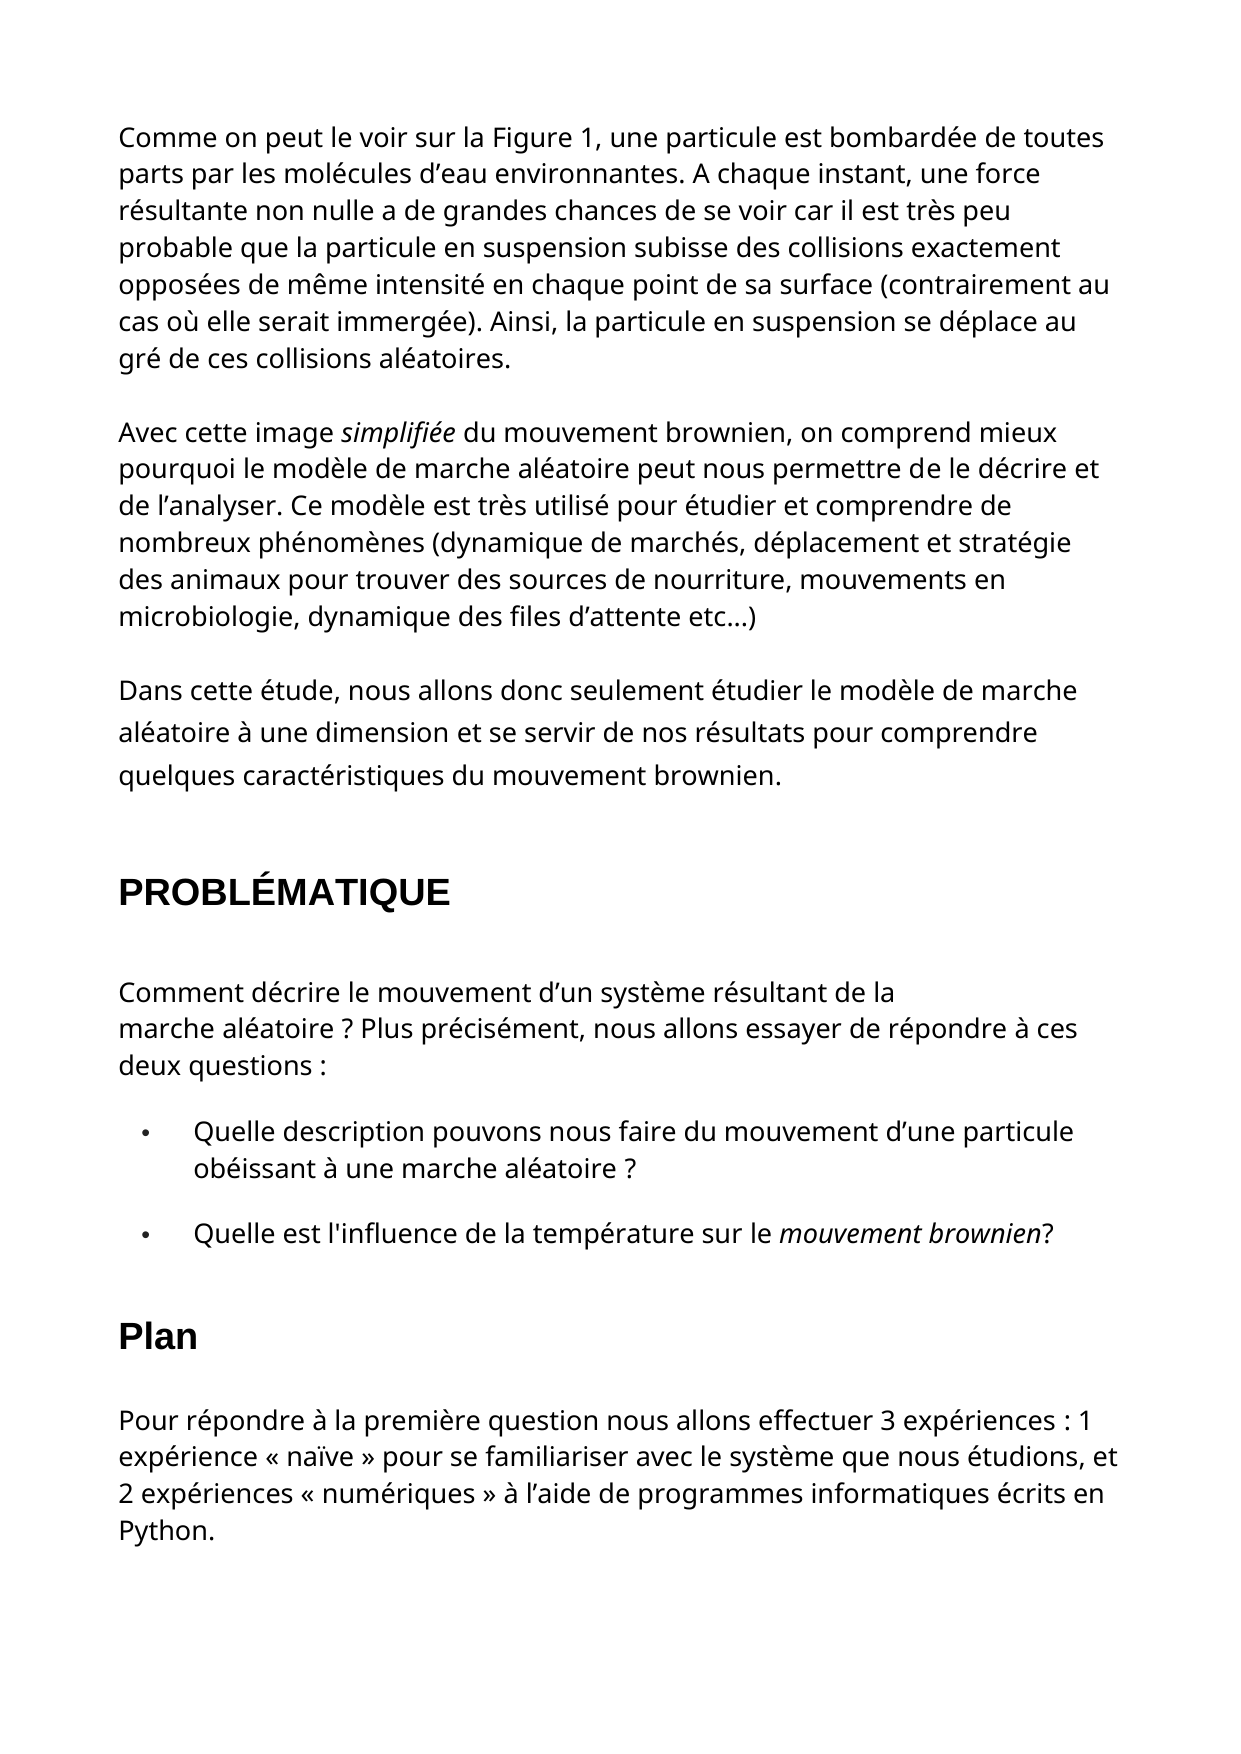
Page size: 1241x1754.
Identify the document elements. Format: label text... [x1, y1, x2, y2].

subtitle Plan [118, 1314, 1122, 1357]
text Pour répondre à la première question nous allons effectuer 3 expériences : 1 expérience « naïve » pour se familiariser avec le système que nous étudions, et 2 expériences « numériques » à l’aide de programmes informatiques écrits en Python. [118, 1401, 1122, 1548]
subtitle PROBLÉMATIQUE [118, 869, 1122, 913]
text Avec cette image simplifiée du mouvement brownien, on comprend mieux pourquoi le modèle de marche aléatoire peut nous permettre de le décrire et de l’analyser. Ce modèle est très utilisé pour étudier et comprendre de nombreux phénomènes (dynamique de marchés, déplacement et stratégie des animaux pour trouver des sources de nourriture, mouvements en microbiologie, dynamique des files d’attente etc...) [118, 413, 1122, 634]
text Comme on peut le voir sur la Figure 1, une particule est bombardée de toutes parts par les molécules d’eau environnantes. A chaque instant, une force résultante non nulle a de grandes chances de se voir car il est très peu probable que la particule en suspension subisse des collisions exactement opposées de même intensité en chaque point de sa surface (contrairement au cas où elle serait immergée). Ainsi, la particule en suspension se déplace au gré de ces collisions aléatoires. [118, 118, 1122, 376]
text Comment décrire le mouvement d’un système résultant de la marche aléatoire ? Plus précisément, nous allons essayer de répondre à ces deux questions : [118, 973, 1122, 1112]
list Quelle description pouvons nous faire du mouvement d’une particule obéissant à une marche aléatoire ? [141, 1112, 1122, 1215]
text Dans cette étude, nous allons donc seulement étudier le modèle de marche aléatoire à une dimension et se servir de nos résultats pour comprendre quelques caractéristiques du mouvement brownien. [118, 671, 1122, 793]
list Quelle est l'influence de la température sur le mouvement brownien? [141, 1215, 1122, 1252]
